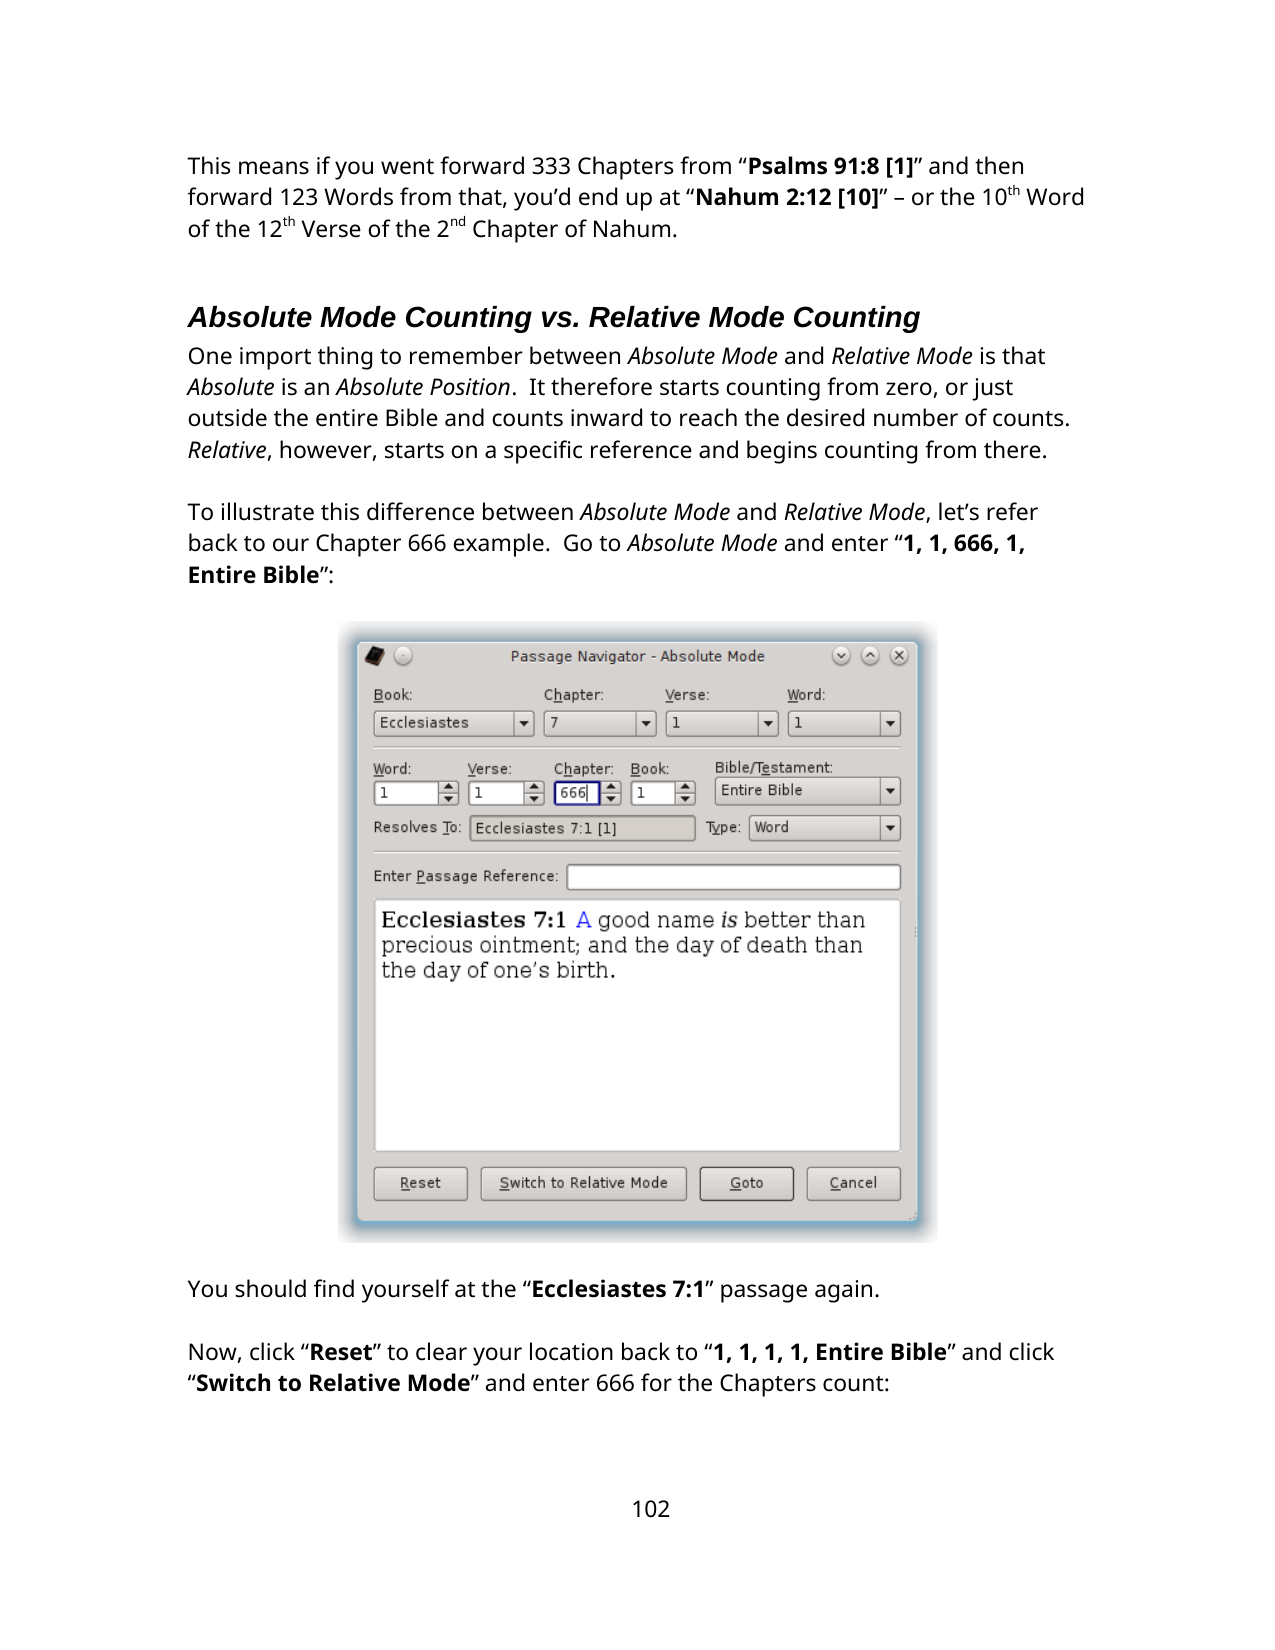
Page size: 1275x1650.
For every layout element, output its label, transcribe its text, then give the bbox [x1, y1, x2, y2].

text One import thing to remember between Absolute Mode and Relative Mode is that Absolute is an Absolute Position. It therefore starts counting from zero, or just outside the entire Bible and counts inward to reach the desired number of counts. Relative, however, starts on a specific reference and begins counting from there. [187, 340, 1087, 465]
text You should find yourself at the “Ecclesiastes 7:1” passage again. [187, 1273, 1087, 1304]
text Now, click “Reset” to clear your location back to “1, 1, 1, 1, Entire Bible” and click “Switch to Relative Mode” and enter 666 for the Chapters count: [187, 1336, 1087, 1398]
text To illustrate this difference between Absolute Mode and Relative Mode, let’s refer back to our Chapter 666 example. Go to Absolute Mode and enter “1, 1, 666, 1, Entire Bible”: [187, 496, 1087, 590]
subtitle Absolute Mode Counting vs. Relative Mode Counting [187, 300, 1087, 333]
picture [337, 621, 938, 1243]
text This means if you went forward 333 Chapters from “Psalms 91:8 [1]” and then forward 123 Words from that, you’d end up at “Nahum 2:12 [10]” – or the 10th Word of the 12th Verse of the 2nd Chapter of Nahum. [187, 150, 1087, 244]
